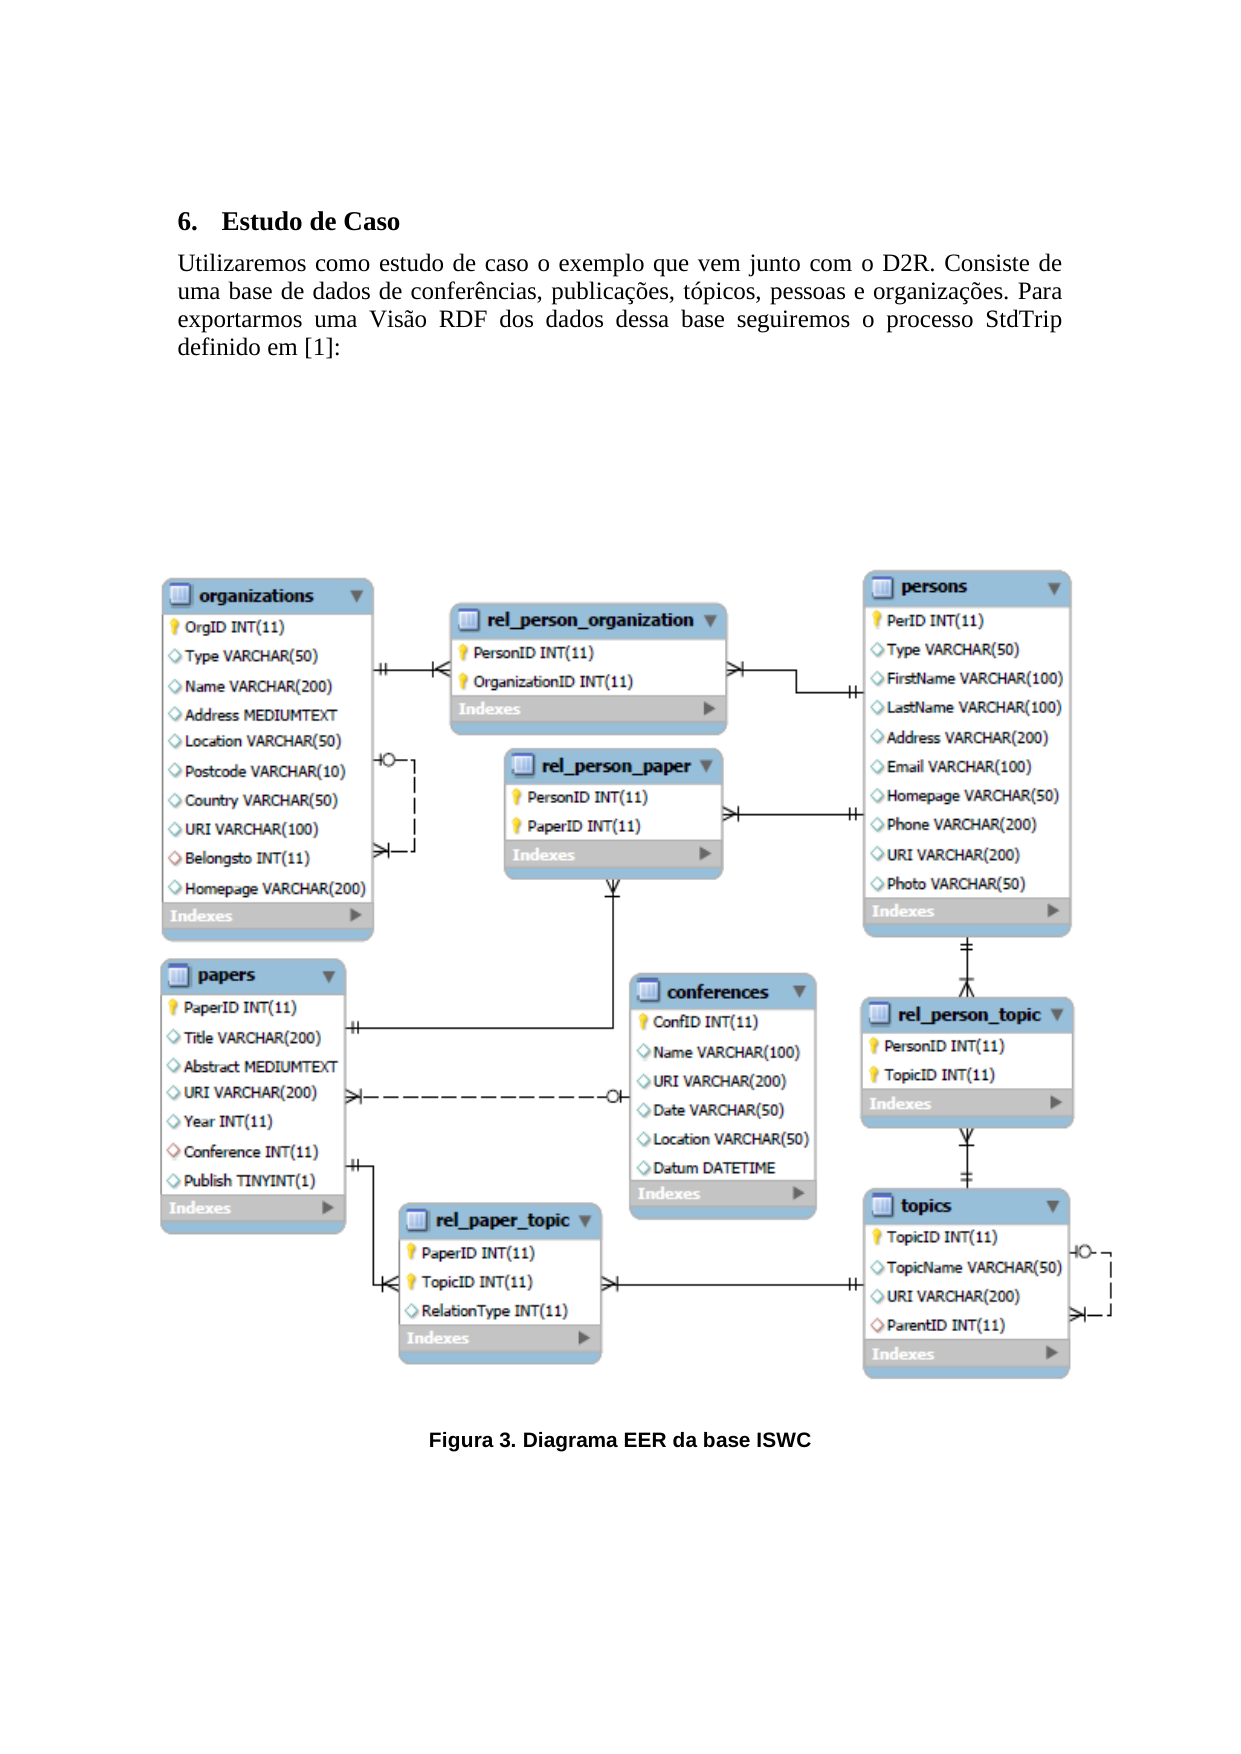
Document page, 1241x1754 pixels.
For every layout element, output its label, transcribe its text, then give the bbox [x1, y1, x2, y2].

text Figura 3. Diagrama EER da base ISWC [224, 1429, 1016, 1452]
title Estudo de Caso [177, 207, 1063, 237]
text Utilizaremos como estudo de caso o exemplo que vem junto com o D2R. Consiste de uma base de dados de conferências, publicações, tópicos, pessoas e organizações. Para exportarmos uma Visão RDF dos dados dessa base seguiremos o processo StdTrip definido em [1]: [177, 249, 1063, 361]
